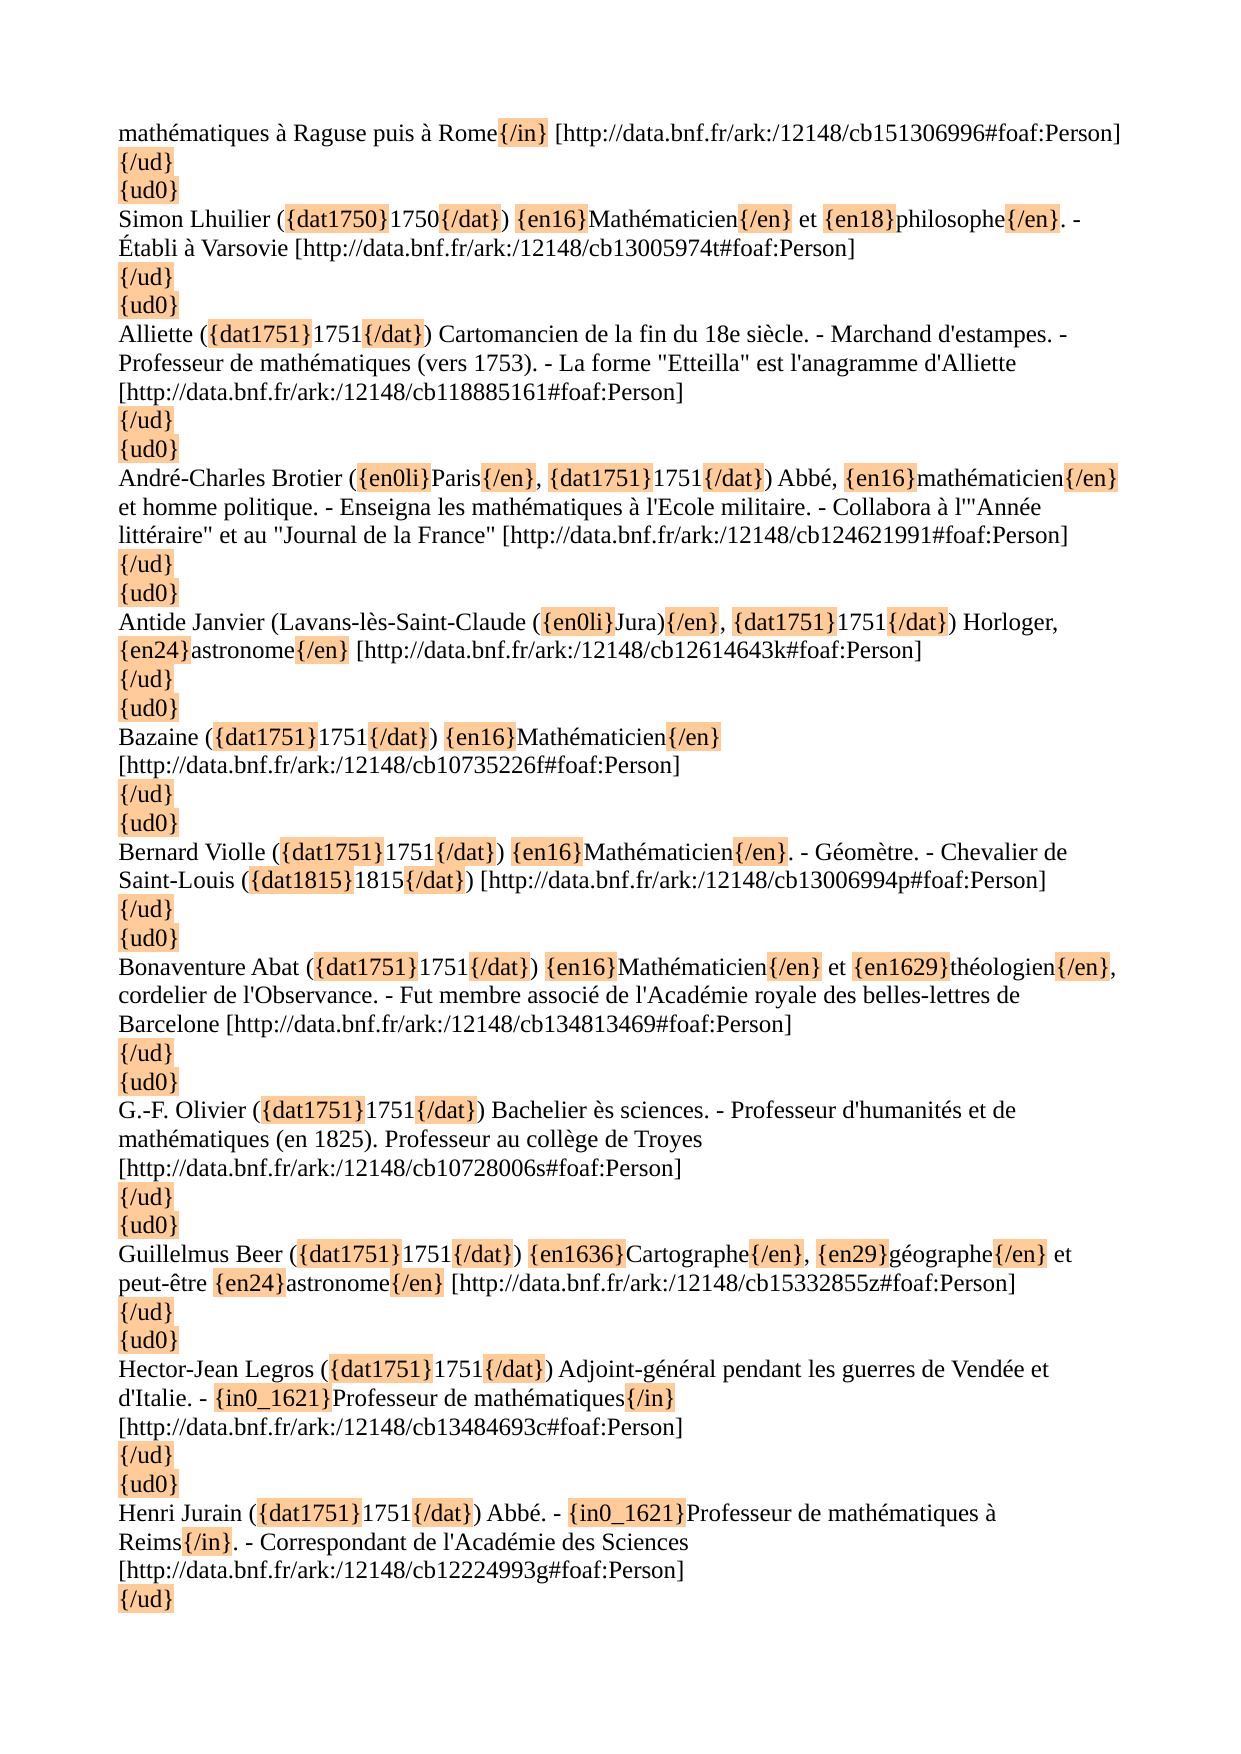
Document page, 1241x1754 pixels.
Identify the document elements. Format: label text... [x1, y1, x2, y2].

text {/ud} [118, 779, 1122, 808]
text {ud0} [118, 578, 1122, 607]
text {/ud} [118, 664, 1122, 693]
text Alliette ({dat1751}1751{/dat}) Cartomancien de la fin du 18e siècle. - Marchand d'estampes. - Professeur de mathématiques (vers 1753). - La forme "Etteilla" est l'anagramme d'Alliette [http://data.bnf.fr/ark:/12148/cb118885161#foaf:Person] [118, 319, 1122, 406]
text Simon Lhuilier ({dat1750}1750{/dat}) {en16}Mathématicien{/en} et {en18}philosophe{/en}. - Établi à Varsovie [http://data.bnf.fr/ark:/12148/cb13005974t#foaf:Person] [118, 204, 1122, 262]
text {/ud} [118, 1297, 1122, 1326]
text {ud0} [118, 1326, 1122, 1354]
text {ud0} [118, 291, 1122, 319]
text {ud0} [118, 1067, 1122, 1096]
text {ud0} [118, 1469, 1122, 1498]
text {ud0} [118, 1211, 1122, 1239]
text {/ud} [118, 894, 1122, 923]
text {/ud} [118, 406, 1122, 434]
text {/ud} [118, 262, 1122, 291]
text {ud0} [118, 176, 1122, 204]
text {/ud} [118, 147, 1122, 176]
text {ud0} [118, 923, 1122, 952]
text Guillelmus Beer ({dat1751}1751{/dat}) {en1636}Cartographe{/en}, {en29}géographe{/en} et peut-être {en24}astronome{/en} [http://data.bnf.fr/ark:/12148/cb15332855z#foaf:Person] [118, 1239, 1122, 1297]
text {/ud} [118, 1584, 1122, 1613]
text {/ud} [118, 1441, 1122, 1469]
text {/ud} [118, 549, 1122, 578]
text Antide Janvier (Lavans-lès-Saint-Claude ({en0li}Jura){/en}, {dat1751}1751{/dat}) Horloger, {en24}astronome{/en} [http://data.bnf.fr/ark:/12148/cb12614643k#foaf:Person] [118, 607, 1122, 664]
text Henri Jurain ({dat1751}1751{/dat}) Abbé. - {in0_1621}Professeur de mathématiques à Reims{/in}. - Correspondant de l'Académie des Sciences [http://data.bnf.fr/ark:/12148/cb12224993g#foaf:Person] [118, 1498, 1122, 1584]
text Bazaine ({dat1751}1751{/dat}) {en16}Mathématicien{/en} [http://data.bnf.fr/ark:/12148/cb10735226f#foaf:Person] [118, 722, 1122, 779]
text {ud0} [118, 808, 1122, 837]
text {ud0} [118, 693, 1122, 722]
text Bonaventure Abat ({dat1751}1751{/dat}) {en16}Mathématicien{/en} et {en1629}théologien{/en}, cordelier de l'Observance. - Fut membre associé de l'Académie royale des belles-lettres de Barcelone [http://data.bnf.fr/ark:/12148/cb134813469#foaf:Person] [118, 952, 1122, 1038]
text {/ud} [118, 1182, 1122, 1211]
text G.-F. Olivier ({dat1751}1751{/dat}) Bachelier ès sciences. - Professeur d'humanités et de mathématiques (en 1825). Professeur au collège de Troyes [http://data.bnf.fr/ark:/12148/cb10728006s#foaf:Person] [118, 1096, 1122, 1182]
text André-Charles Brotier ({en0li}Paris{/en}, {dat1751}1751{/dat}) Abbé, {en16}mathématicien{/en} et homme politique. - Enseigna les mathématiques à l'Ecole militaire. - Collabora à l'"Année littéraire" et au "Journal de la France" [http://data.bnf.fr/ark:/12148/cb124621991#foaf:Person] [118, 463, 1122, 549]
text Hector-Jean Legros ({dat1751}1751{/dat}) Adjoint-général pendant les guerres de Vendée et d'Italie. - {in0_1621}Professeur de mathématiques{/in} [http://data.bnf.fr/ark:/12148/cb13484693c#foaf:Person] [118, 1354, 1122, 1441]
text mathématiques à Raguse puis à Rome{/in} [http://data.bnf.fr/ark:/12148/cb151306996#foaf:Person] [118, 118, 1122, 147]
text Bernard Violle ({dat1751}1751{/dat}) {en16}Mathématicien{/en}. - Géomètre. - Chevalier de Saint-Louis ({dat1815}1815{/dat}) [http://data.bnf.fr/ark:/12148/cb13006994p#foaf:Person] [118, 837, 1122, 894]
text {ud0} [118, 434, 1122, 463]
text {/ud} [118, 1038, 1122, 1067]
